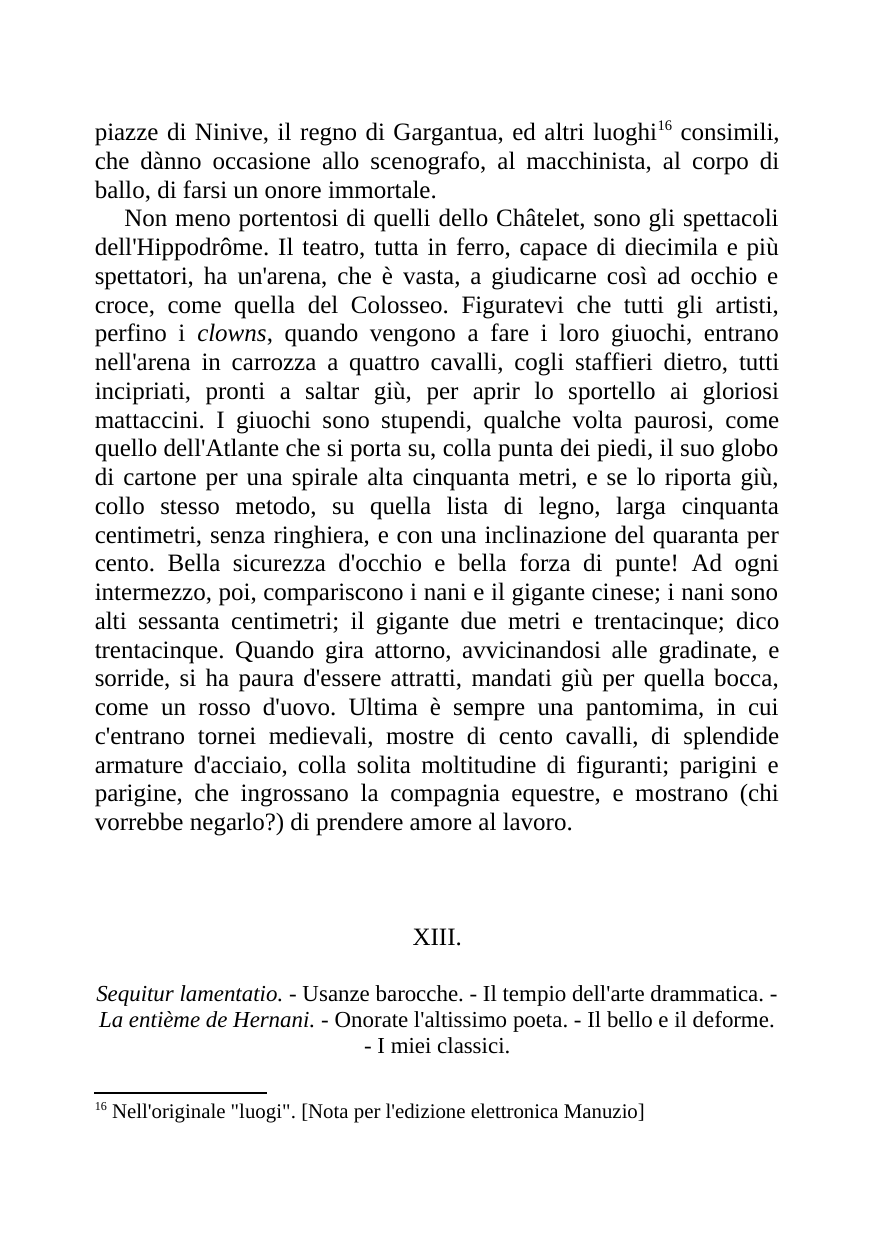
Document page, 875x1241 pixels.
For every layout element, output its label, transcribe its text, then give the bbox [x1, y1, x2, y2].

text Non meno portentosi di quelli dello Châtelet, sono gli spettacoli dell'Hippodrôme. Il teatro, tutta in ferro, capace di diecimila e più spettatori, ha un'arena, che è vasta, a giudicarne così ad occhio e croce, come quella del Colosseo. Figuratevi che tutti gli artisti, perfino i clowns, quando vengono a fare i loro giuochi, entrano nell'arena in carrozza a quattro cavalli, cogli staffieri dietro, tutti incipriati, pronti a saltar giù, per aprir lo sportello ai gloriosi mattaccini. I giuochi sono stupendi, qualche volta paurosi, come quello dell'Atlante che si porta su, colla punta dei piedi, il suo globo di cartone per una spirale alta cinquanta metri, e se lo riporta giù, collo stesso metodo, su quella lista di legno, larga cinquanta centimetri, senza ringhiera, e con una inclinazione del quaranta per cento. Bella sicurezza d'occhio e bella forza di punte! Ad ogni intermezzo, poi, compariscono i nani e il gigante cinese; i nani sono alti sessanta centimetri; il gigante due metri e trentacinque; dico trentacinque. Quando gira attorno, avvicinandosi alle gradinate, e sorride, si ha paura d'essere attratti, mandati giù per quella bocca, come un rosso d'uovo. Ultima è sempre una pantomima, in cui c'entrano tornei medievali, mostre di cento cavalli, di splendide armature d'acciaio, colla solita moltitudine di figuranti; parigini e parigine, che ingrossano la compagnia equestre, e mostrano (chi vorrebbe negarlo?) di prendere amore al lavoro. [94, 203, 779, 836]
text piazze di Ninive, il regno di Gargantua, ed altri luoghi consimili, che dànno occasione allo scenografo, al macchinista, al corpo di ballo, di farsi un onore immortale. [94, 117, 779, 203]
text XIII. [94, 922, 779, 951]
text Sequitur lamentatio. - Usanze barocche. - Il tempio dell'arte drammatica. - La entième de Hernani. - Onorate l'altissimo poeta. - Il bello e il deforme. - I miei classici. [94, 980, 779, 1059]
text Nell'originale "luogi". [Nota per l'edizione elettronica Manuzio] [94, 1099, 779, 1123]
